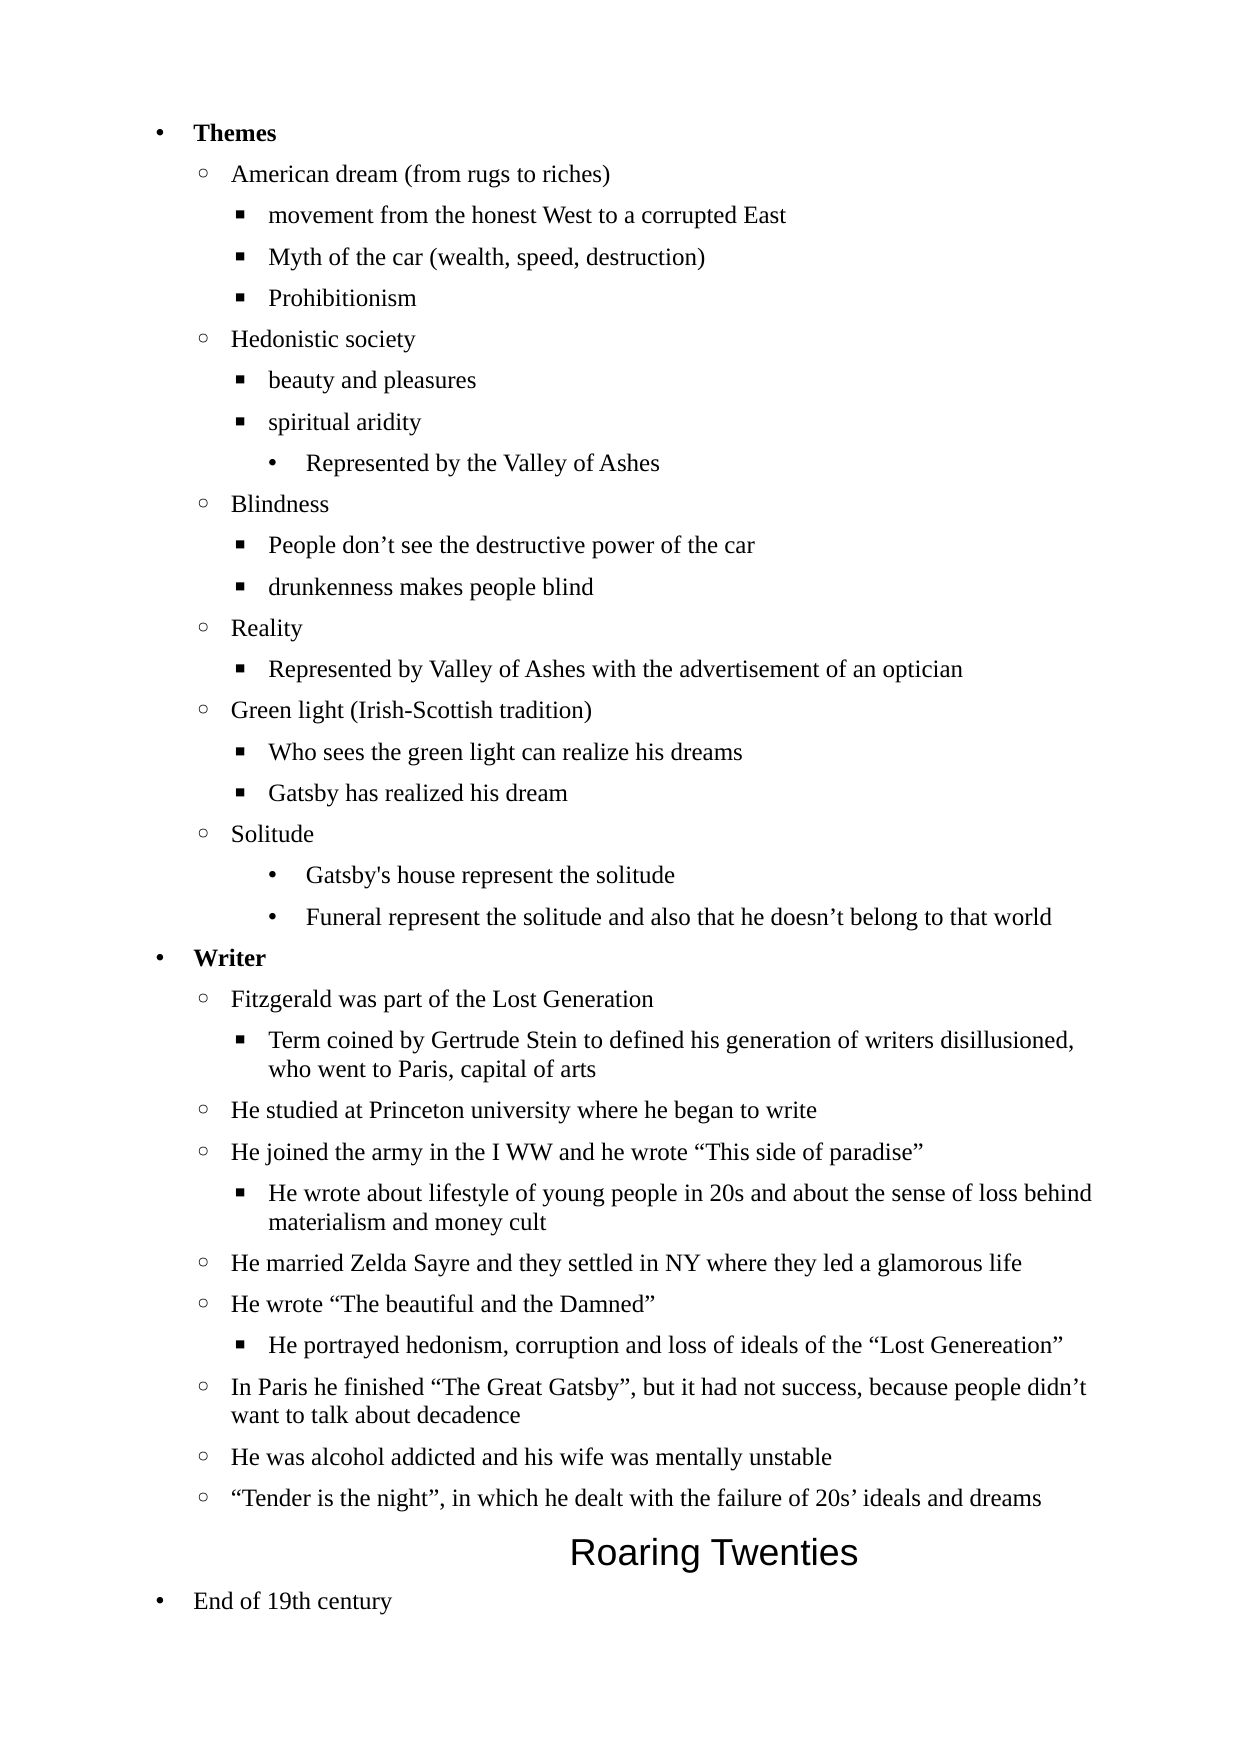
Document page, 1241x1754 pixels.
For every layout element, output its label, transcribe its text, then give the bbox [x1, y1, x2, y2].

list Writer [156, 943, 1122, 972]
list Represented by the Valley of Ashes [268, 448, 1122, 477]
list In Paris he finished “The Great Gatsby”, but it had not success, because people didn’t want to talk about decadence [193, 1372, 1122, 1429]
list Prohibitionism [231, 283, 1122, 312]
list Green light (Irish-Scottish tradition) [193, 696, 1122, 724]
list He wrote “The beautiful and the Damned” [193, 1289, 1122, 1318]
list drunkenness makes people blind [231, 572, 1122, 601]
subtitle Roaring Twenties [268, 1531, 1122, 1574]
list Themes [156, 118, 1122, 147]
list He married Zelda Sayre and they settled in NY where they led a glamorous life [193, 1248, 1122, 1277]
list Solitude [193, 819, 1122, 848]
list Term coined by Gertrude Stein to defined his generation of writers disillusioned, who went to Paris, capital of arts [231, 1026, 1122, 1083]
list Reality [193, 613, 1122, 642]
list People don’t see the destructive power of the car [231, 531, 1122, 559]
list Represented by Valley of Ashes with the advertisement of an optician [231, 654, 1122, 683]
list He was alcohol addicted and his wife was mentally unstable [193, 1442, 1122, 1471]
list Funeral represent the solitude and also that he doesn’t belong to that world [268, 902, 1122, 931]
list Who sees the green light can realize his dreams [231, 737, 1122, 766]
list End of 19th century [156, 1586, 1122, 1615]
list Hedonistic society [193, 324, 1122, 353]
list Fitzgerald was part of the Lost Generation [193, 984, 1122, 1013]
list spiritual aridity [231, 407, 1122, 436]
list He wrote about lifestyle of young people in 20s and about the sense of loss behind materialism and money cult [231, 1178, 1122, 1236]
list Gatsby has realized his dream [231, 778, 1122, 807]
list “Tender is the night”, in which he dealt with the failure of 20s’ ideals and dreams [193, 1483, 1122, 1512]
list He joined the army in the I WW and he wrote “This side of paradise” [193, 1137, 1122, 1166]
list Blindness [193, 489, 1122, 518]
list American dream (from rugs to riches) [193, 159, 1122, 188]
list Gatsby's house represent the solitude [268, 861, 1122, 889]
list He studied at Princeton university where he began to write [193, 1096, 1122, 1124]
list He portrayed hedonism, corruption and loss of ideals of the “Lost Genereation” [231, 1331, 1122, 1359]
list movement from the honest West to a corrupted East [231, 201, 1122, 229]
list beauty and pleasures [231, 366, 1122, 394]
list Myth of the car (wealth, speed, destruction) [231, 242, 1122, 271]
